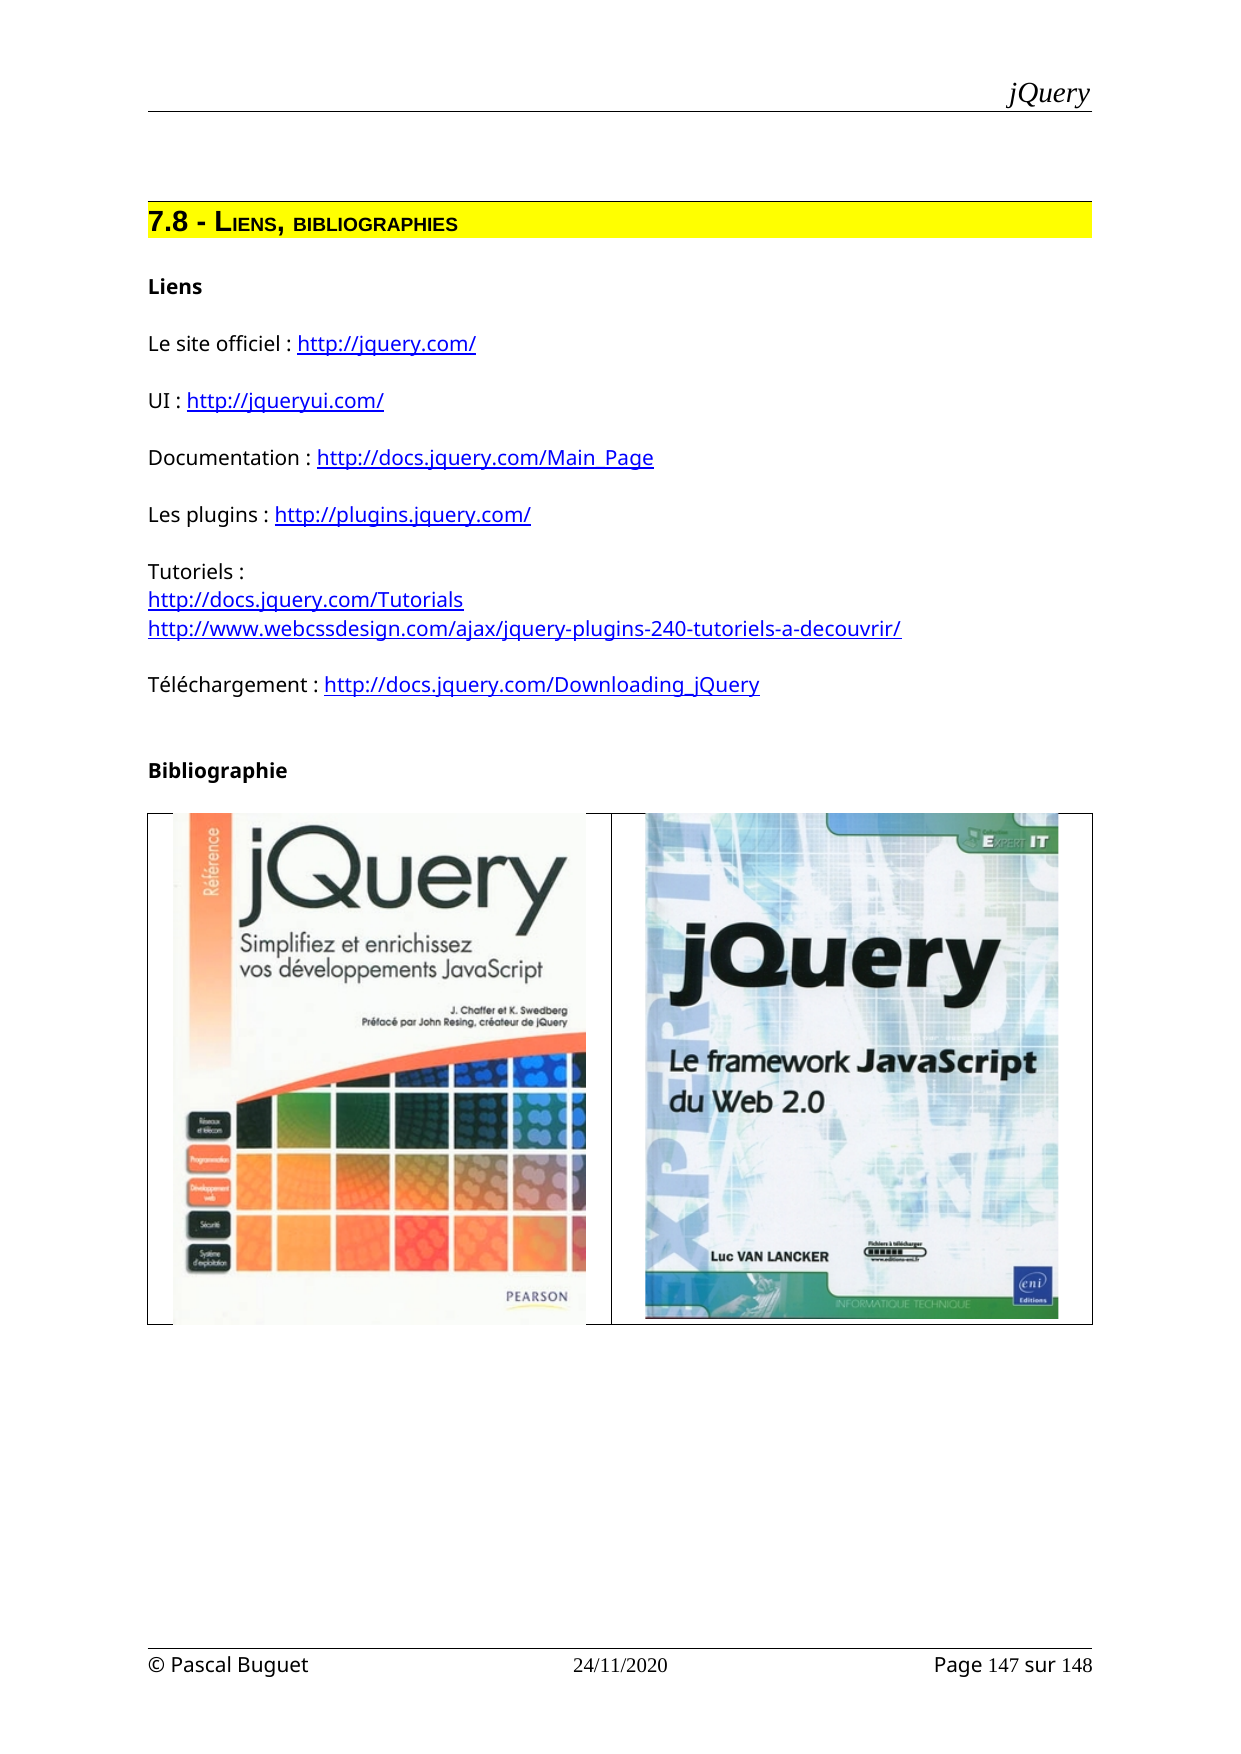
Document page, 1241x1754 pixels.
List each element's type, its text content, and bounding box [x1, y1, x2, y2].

text http://www.webcssdesign.com/ajax/jquery-plugins-240-tutoriels-a-decouvrir/ [148, 614, 1092, 642]
text Le site officiel : http://jquery.com/ [148, 329, 1092, 358]
text Les plugins : http://plugins.jquery.com/ [148, 500, 1092, 528]
text Téléchargement : http://docs.jquery.com/Downloading_jQuery [148, 671, 1092, 699]
text UI : http://jqueryui.com/ [148, 386, 1092, 415]
subtitle - Liens, bibliographies [148, 202, 1092, 238]
text Bibliographie [148, 756, 1092, 784]
text Tutoriels : [148, 557, 1092, 585]
table_header [586, 814, 611, 1324]
text Documentation : http://docs.jquery.com/Main_Page [148, 443, 1092, 472]
text Liens [148, 272, 1092, 301]
text http://docs.jquery.com/Tutorials [148, 585, 1092, 614]
table_header [148, 814, 173, 1324]
table_header [612, 814, 1092, 1324]
